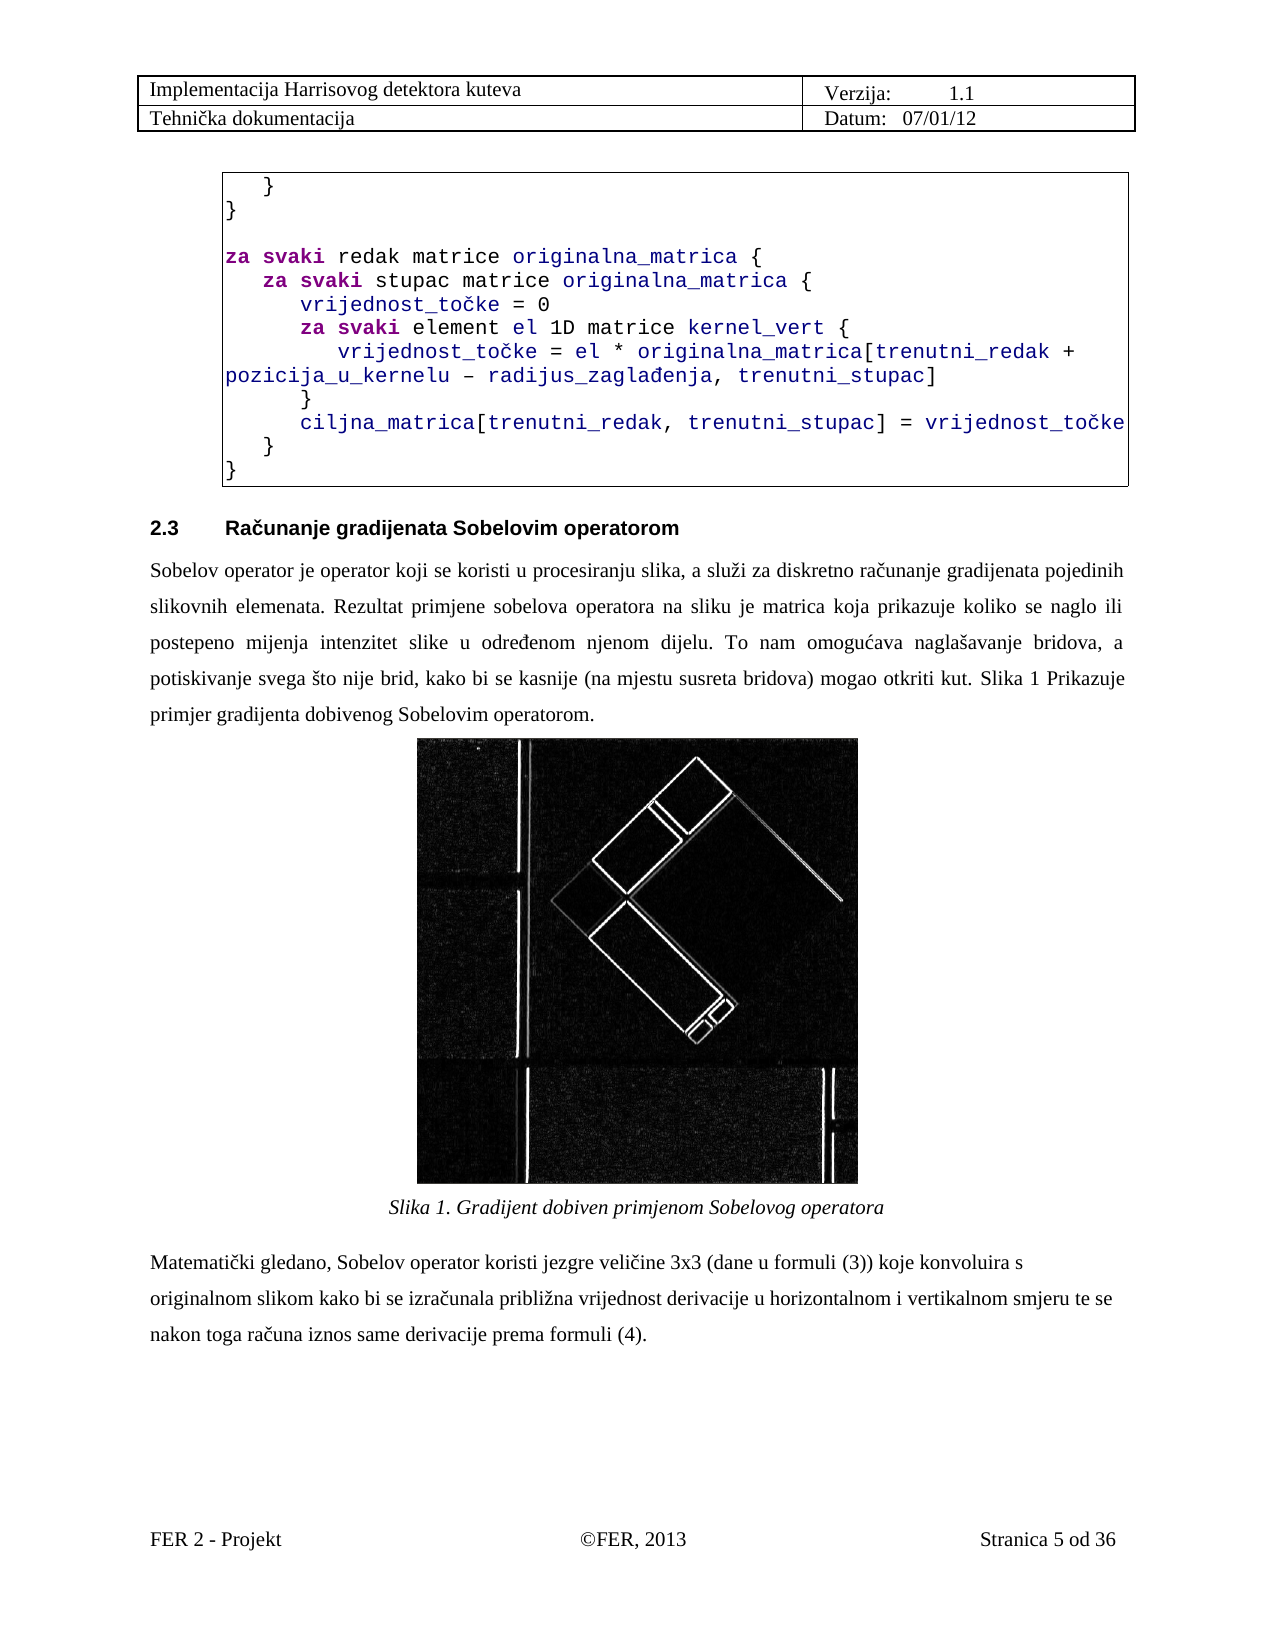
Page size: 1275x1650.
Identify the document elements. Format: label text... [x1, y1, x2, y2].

text Matematički gledano, Sobelov operator koristi jezgre veličine 3x3 (dane u formuli (3)) koje konvoluira s originalnom slikom kako bi se izračunala približna vrijednost derivacije u horizontalnom i vertikalnom smjeru te se nakon toga računa iznos same derivacije prema formuli (4). [150, 1249, 1125, 1346]
text Slika 1. Gradijent dobiven primjenom Sobelovog operatora [150, 1184, 1125, 1219]
subtitle Računanje gradijenata Sobelovim operatorom [150, 516, 1125, 540]
text } } [223, 173, 1128, 243]
text Sobelov operator je operator koji se koristi u procesiranju slika, a služi za diskretno računanje gradijenata pojedinih slikovnih elemenata. Rezultat primjene sobelova operatora na sliku je matrica koja prikazuje koliko se naglo ili postepeno mijenja intenzitet slike u određenom njenom dijelu. To nam omogućava naglašavanje bridova, a potiskivanje svega što nije brid, kako bi se kasnije (na mjestu susreta bridova) mogao otkriti kut. Slika 1 Prikazuje primjer gradijenta dobivenog Sobelovim operatorom. [150, 558, 1125, 726]
picture [417, 738, 858, 1184]
text za svaki redak matrice originalna_matrica { za svaki stupac matrice originalna_matrica { vrijednost_točke = 0 za svaki element el 1D matrice kernel_vert { vrijednost_točke = el * originalna_matrica[trenutni_redak + pozicija_u_kernelu – radijus_zaglađenja, trenutni_stupac] } ciljna_matrica[trenutni_redak, trenutni_stupac] = vrijednost_točke } } [223, 243, 1128, 486]
